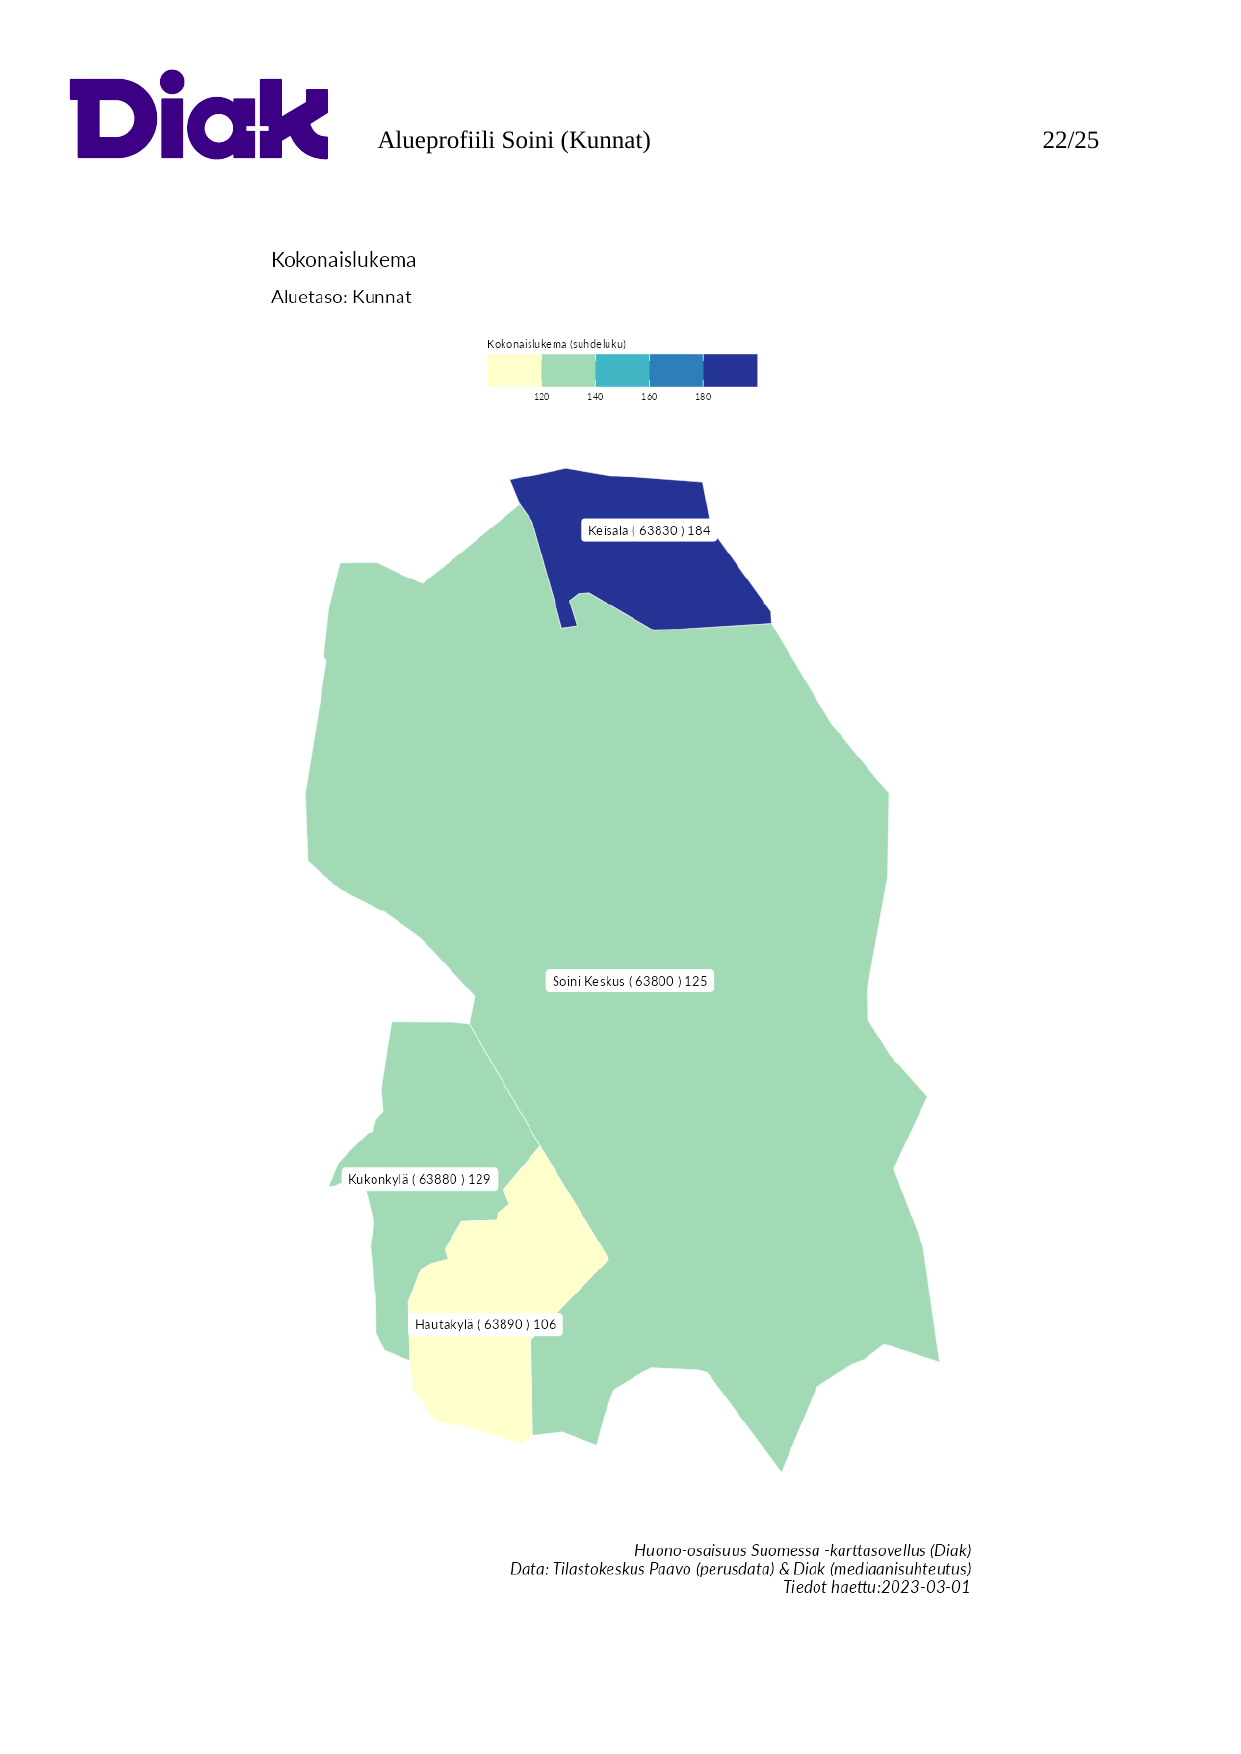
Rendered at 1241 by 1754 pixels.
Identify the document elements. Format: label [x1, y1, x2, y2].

picture [61, 196, 1179, 1651]
